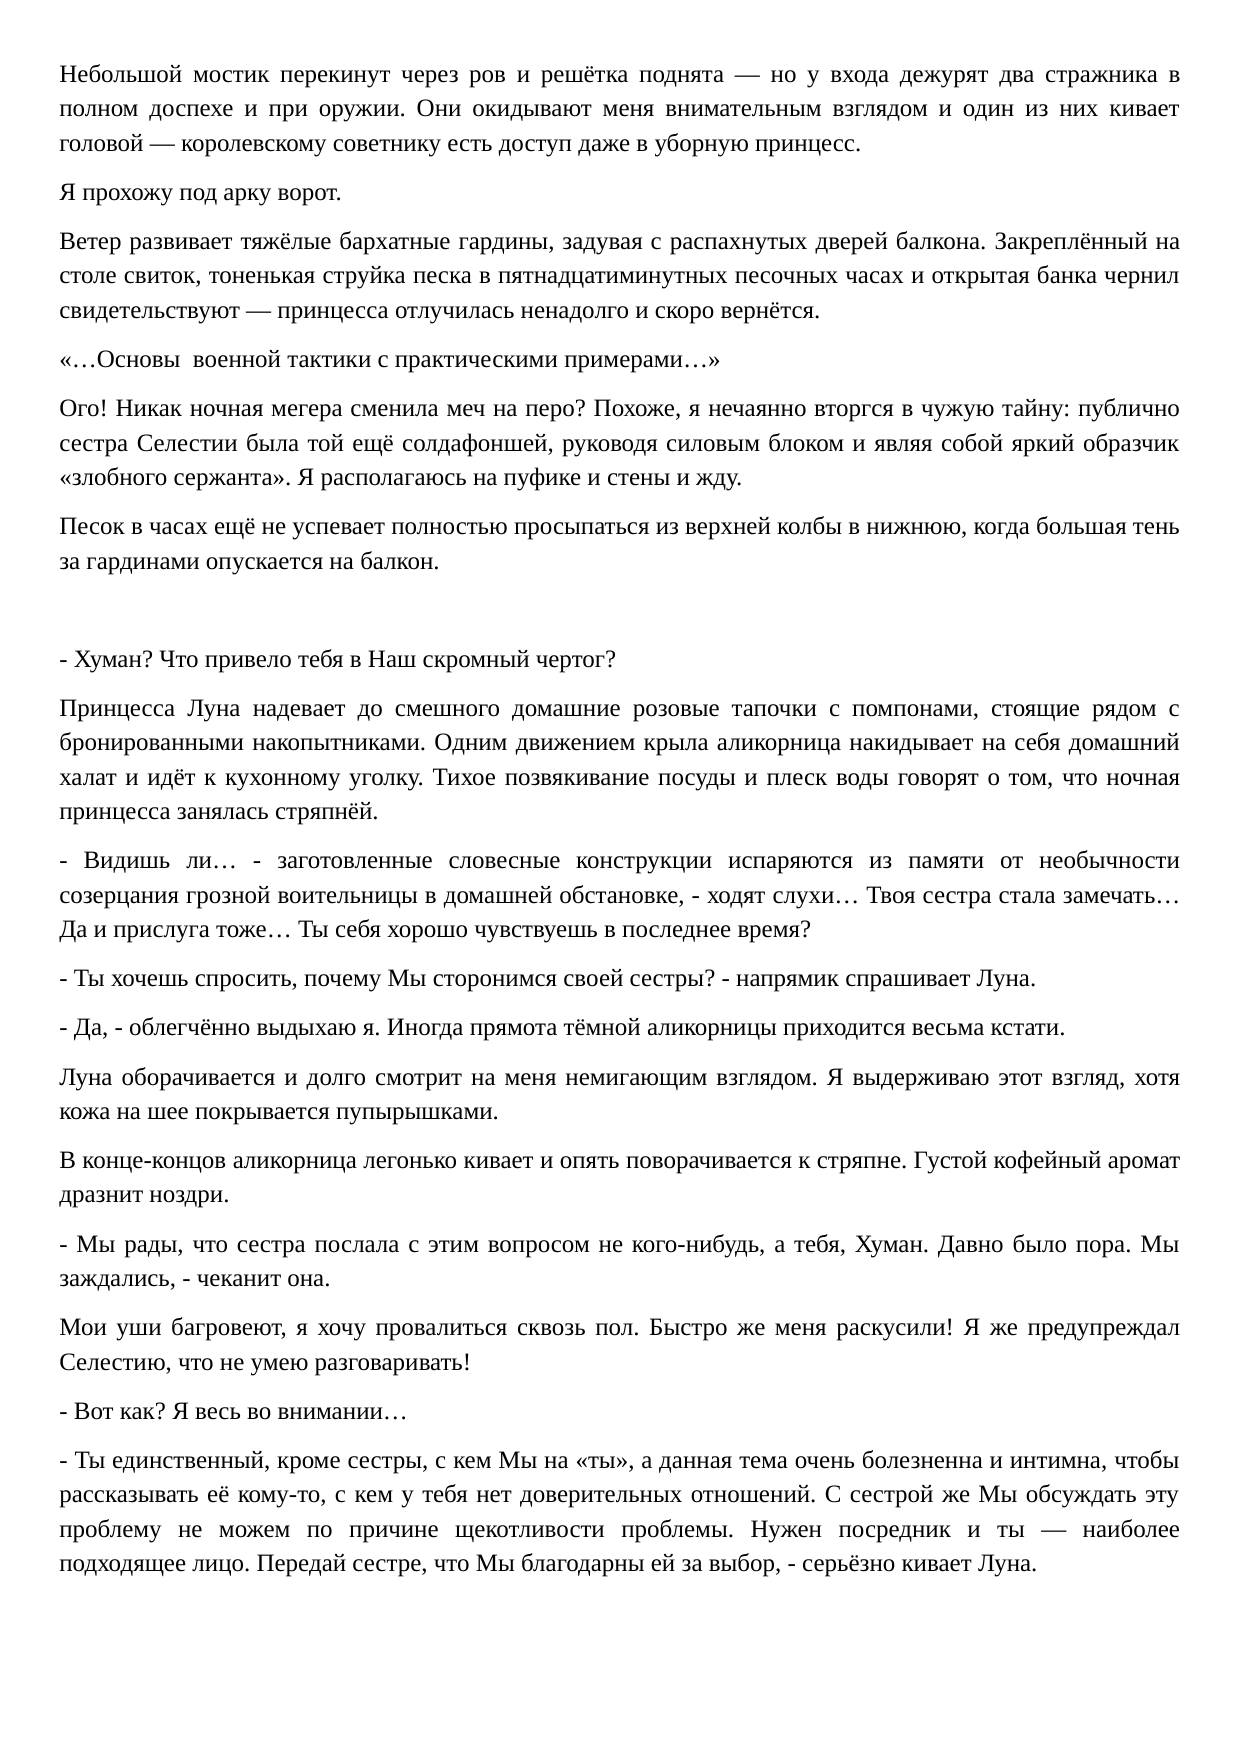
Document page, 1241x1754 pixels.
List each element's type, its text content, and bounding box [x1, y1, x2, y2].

text Луна оборачивается и долго смотрит на меня немигающим взглядом. Я выдерживаю этот взгляд, хотя кожа на шее покрывается пупырышками. [59, 1062, 1181, 1125]
text - Да, - облегчённо выдыхаю я. Иногда прямота тёмной аликорницы приходится весьма кстати. [59, 1012, 1181, 1041]
text Небольшой мостик перекинут через ров и решётка поднята — но у входа дежурят два стражника в полном доспехе и при оружии. Они окидывают меня внимательным взглядом и один из них кивает головой — королевскому советнику есть доступ даже в уборную принцесс. [59, 59, 1181, 157]
text Песок в часах ещё не успевает полностью просыпаться из верхней колбы в нижнюю, когда большая тень за гардинами опускается на балкон. [59, 511, 1181, 574]
text - Хуман? Что привело тебя в Наш скромный чертог? [59, 644, 1181, 673]
text - Вот как? Я весь во внимании… [59, 1396, 1181, 1424]
text «…Основы военной тактики с практическими примерами…» [59, 344, 1181, 373]
text - Мы рады, что сестра послала с этим вопросом не кого-нибудь, а тебя, Хуман. Давно было пора. Мы заждались, - чеканит она. [59, 1229, 1181, 1292]
text Ого! Никак ночная мегера сменила меч на перо? Похоже, я нечаянно вторгся в чужую тайну: публично сестра Селестии была той ещё солдафоншей, руководя силовым блоком и являя собой яркий образчик «злобного сержанта». Я располагаюсь на пуфике и стены и жду. [59, 393, 1181, 491]
text - Ты единственный, кроме сестры, с кем Мы на «ты», а данная тема очень болезненна и интимна, чтобы рассказывать её кому-то, с кем у тебя нет доверительных отношений. С сестрой же Мы обсуждать эту проблему не можем по причине щекотливости проблемы. Нужен посредник и ты — наиболее подходящее лицо. Передай сестре, что Мы благодарны ей за выбор, - серьёзно кивает Луна. [59, 1445, 1181, 1577]
text - Видишь ли… - заготовленные словесные конструкции испаряются из памяти от необычности созерцания грозной воительницы в домашней обстановке, - ходят слухи… Твоя сестра стала замечать… Да и прислуга тоже… Ты себя хорошо чувствуешь в последнее время? [59, 845, 1181, 943]
text Я прохожу под арку ворот. [59, 177, 1181, 206]
text Принцесса Луна надевает до смешного домашние розовые тапочки с помпонами, стоящие рядом с бронированными накопытниками. Одним движением крыла аликорница накидывает на себя домашний халат и идёт к кухонному уголку. Тихое позвякивание посуды и плеск воды говорят о том, что ночная принцесса занялась стряпнёй. [59, 693, 1181, 825]
text В конце-концов аликорница легонько кивает и опять поворачивается к стряпне. Густой кофейный аромат дразнит ноздри. [59, 1145, 1181, 1208]
text - Ты хочешь спросить, почему Мы сторонимся своей сестры? - напрямик спрашивает Луна. [59, 963, 1181, 992]
text Мои уши багровеют, я хочу провалиться сквозь пол. Быстро же меня раскусили! Я же предупреждал Селестию, что не умею разговаривать! [59, 1312, 1181, 1375]
text Ветер развивает тяжёлые бархатные гардины, задувая с распахнутых дверей балкона. Закреплённый на столе свиток, тоненькая струйка песка в пятнадцатиминутных песочных часах и открытая банка чернил свидетельствуют — принцесса отлучилась ненадолго и скоро вернётся. [59, 226, 1181, 324]
